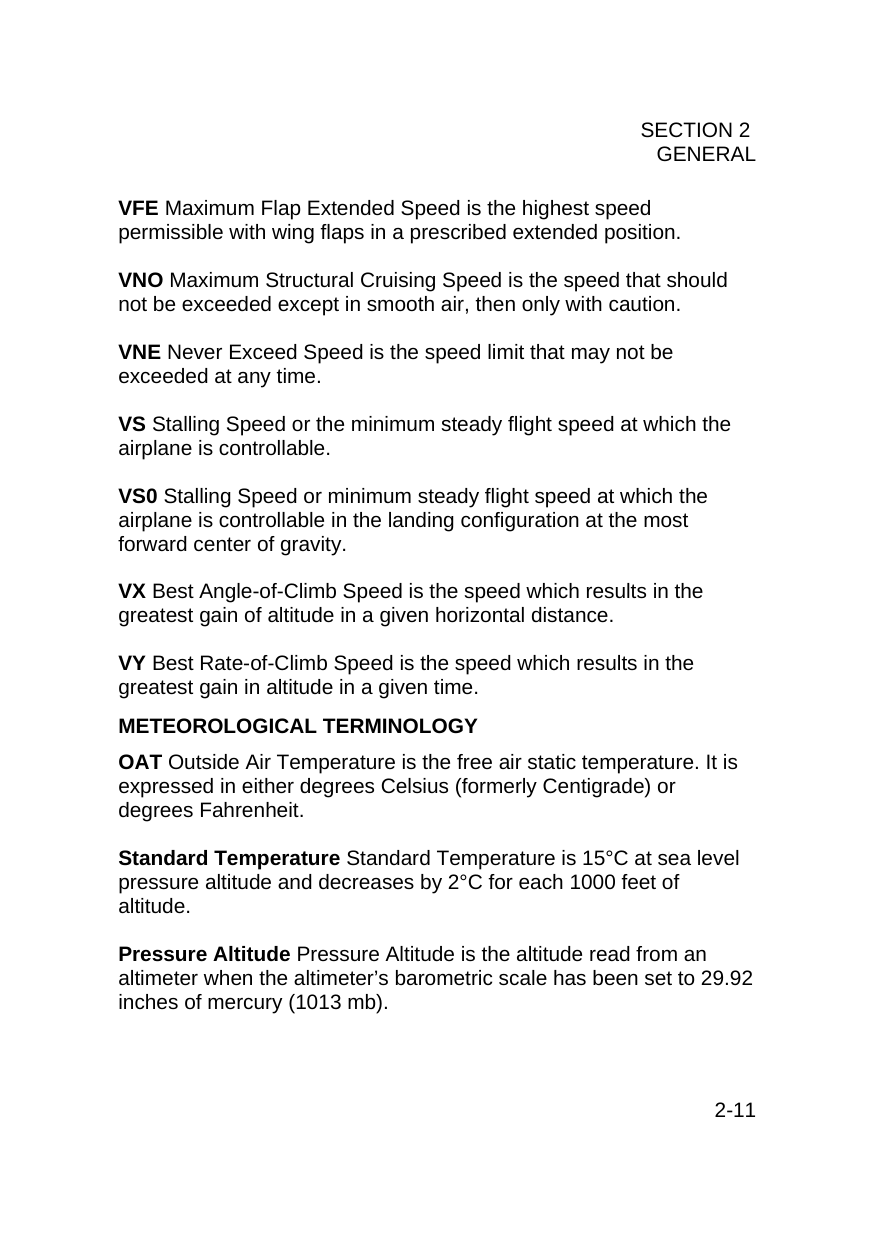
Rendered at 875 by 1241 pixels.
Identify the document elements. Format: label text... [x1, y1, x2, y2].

text VNO Maximum Structural Cruising Speed is the speed that should not be exceeded except in smooth air, then only with caution. [118, 268, 756, 316]
text VY Best Rate-of-Climb Speed is the speed which results in the greatest gain in altitude in a given time. [118, 651, 756, 699]
text VX Best Angle-of-Climb Speed is the speed which results in the greatest gain of altitude in a given horizontal distance. [118, 579, 756, 627]
text VS0 Stalling Speed or minimum steady flight speed at which the airplane is controllable in the landing configuration at the most forward center of gravity. [118, 483, 756, 555]
text VS Stalling Speed or the minimum steady flight speed at which the airplane is controllable. [118, 412, 756, 459]
text Standard Temperature Standard Temperature is 15°C at sea level pressure altitude and decreases by 2°C for each 1000 feet of altitude. [118, 846, 756, 918]
text Pressure Altitude Pressure Altitude is the altitude read from an altimeter when the altimeter’s barometric scale has been set to 29.92 inches of mercury (1013 mb). [118, 942, 756, 1014]
subtitle METEOROLOGICAL TERMINOLOGY [118, 714, 756, 738]
text VNE Never Exceed Speed is the speed limit that may not be exceeded at any time. [118, 340, 756, 388]
text VFE Maximum Flap Extended Speed is the highest speed permissible with wing flaps in a prescribed extended position. [118, 196, 756, 244]
text OAT Outside Air Temperature is the free air static temperature. It is expressed in either degrees Celsius (formerly Centigrade) or degrees Fahrenheit. [118, 750, 756, 822]
